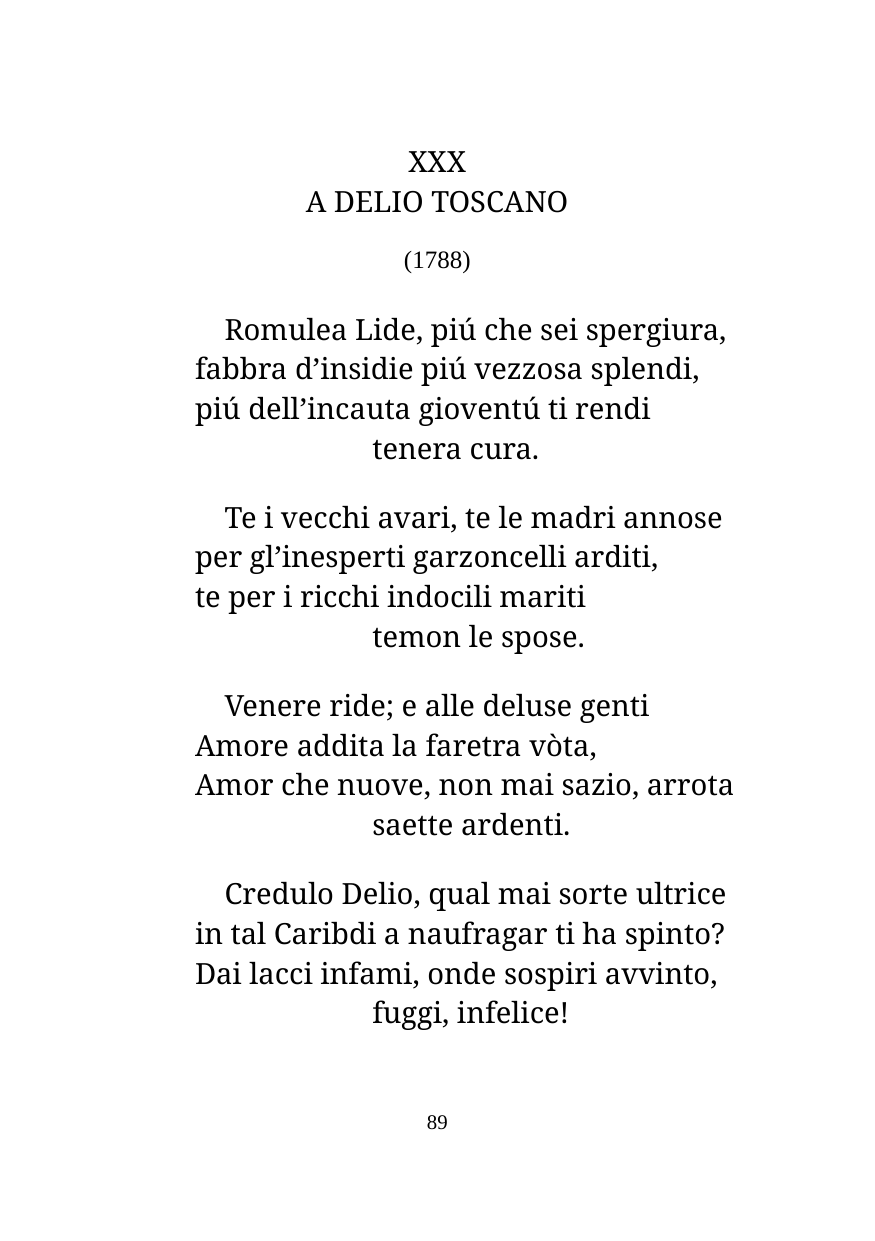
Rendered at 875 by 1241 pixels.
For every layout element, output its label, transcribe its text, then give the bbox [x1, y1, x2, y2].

text saette ardenti. [342, 804, 768, 844]
text Credulo Delio, qual mai sorte ultrice in tal Caribdi a naufragar ti ha spinto? Dai lacci infami, onde sospiri avvinto, [195, 873, 768, 993]
text Romulea Lide, piú che sei spergiura, fabbra d’insidie piú vezzosa splendi, piú dell’incauta gioventú ti rendi [195, 309, 768, 428]
text Venere ride; e alle deluse genti Amore addita la faretra vòta, Amor che nuove, non mai sazio, arrota [195, 685, 768, 804]
subtitle XXX A DELIO TOSCANO [106, 142, 768, 221]
text tenera cura. [342, 428, 768, 468]
text (1788) [106, 245, 768, 273]
text temon le spose. [342, 616, 768, 656]
text fuggi, infelice! [342, 993, 768, 1032]
text Te i vecchi avari, te le madri annose per gl’inesperti garzoncelli arditi, te per i ricchi indocili mariti [195, 497, 768, 616]
